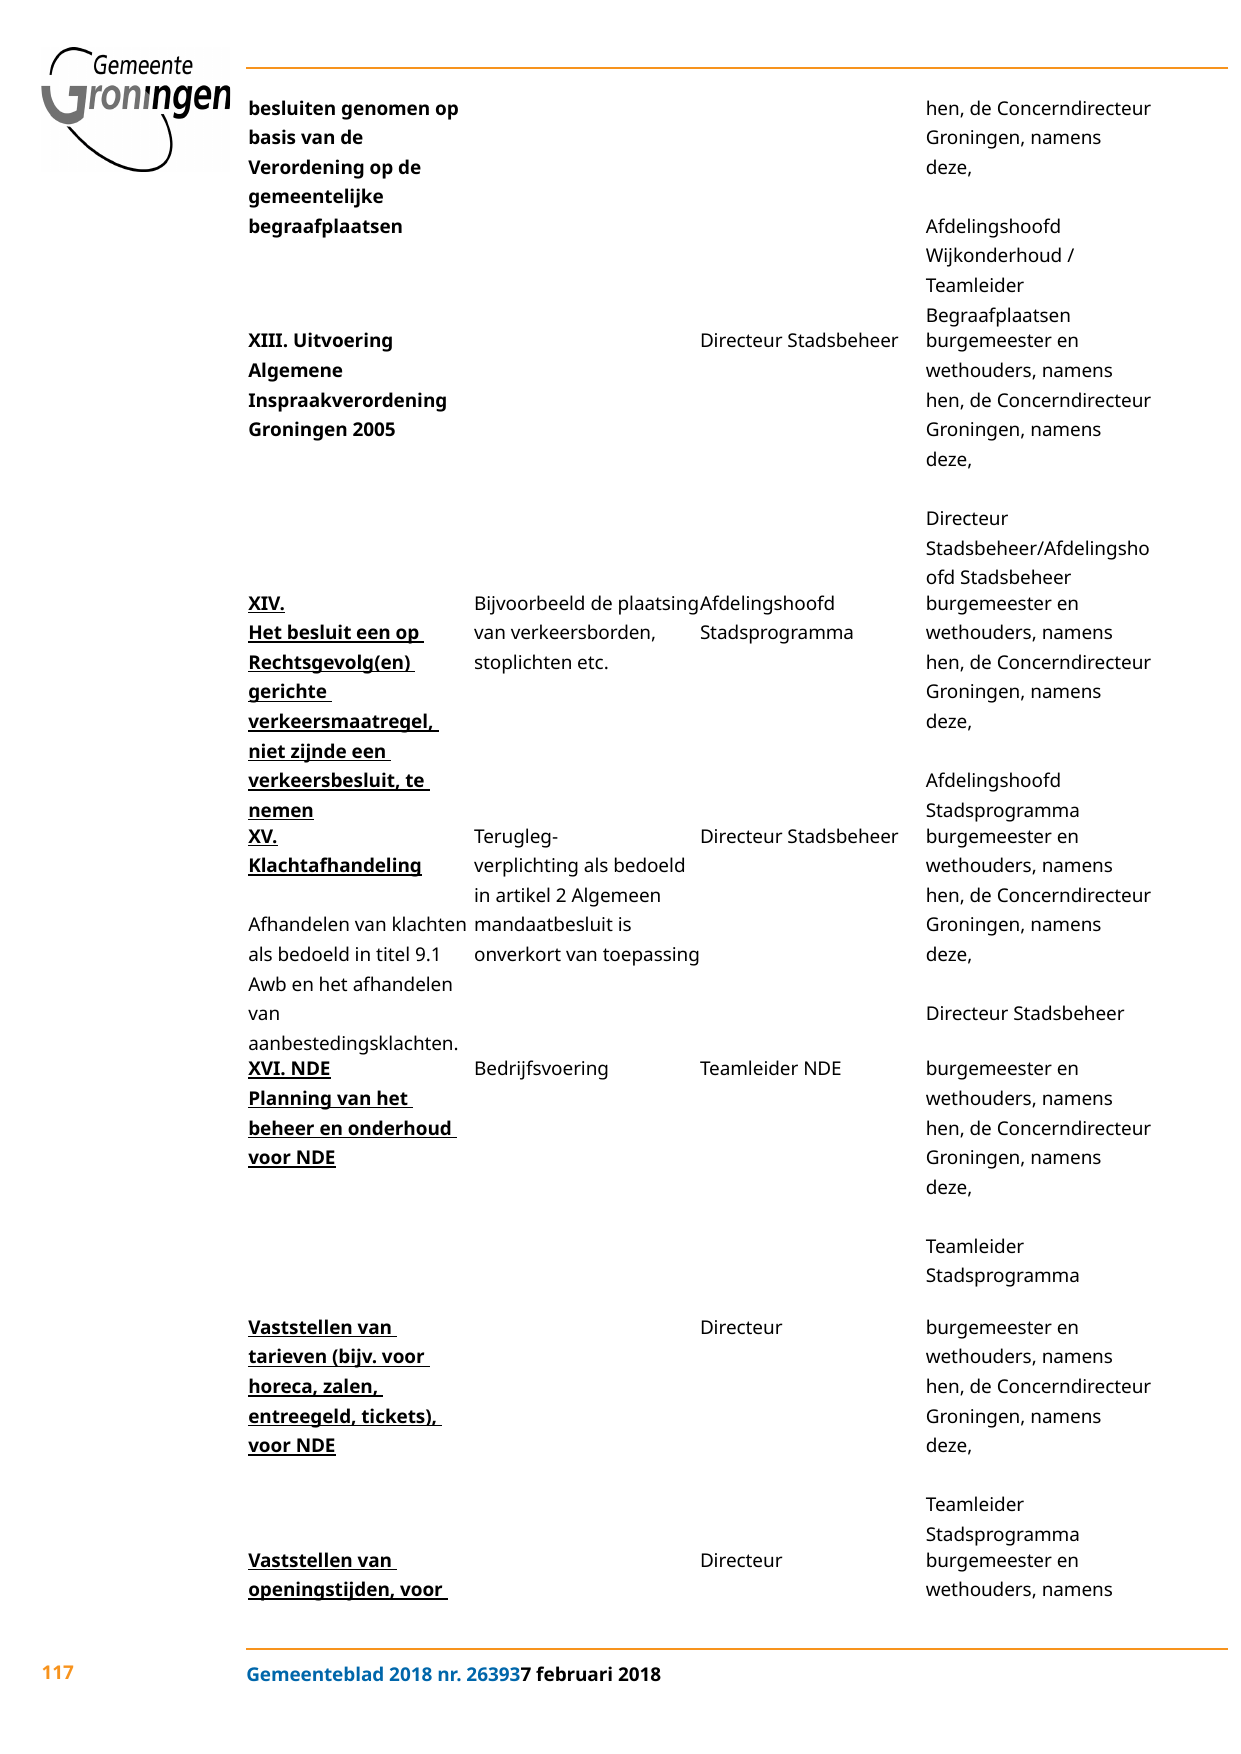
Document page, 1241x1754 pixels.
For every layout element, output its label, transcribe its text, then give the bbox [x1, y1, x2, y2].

table_cell Terugleg- verplichting als bedoeld in artikel 2 Algemeen mandaatbesluit is onverkort van toepassing [474, 823, 700, 1056]
table_cell Directeur [700, 1547, 926, 1602]
table_cell Bedrijfsvoering [474, 1056, 700, 1288]
table_cell XIV. Het besluit een op Rechtsgevolg(en) gerichte verkeersmaatregel, niet zijnde een verkeersbesluit, te nemen [248, 590, 474, 823]
table_cell burgemeester en wethouders, namens hen, de Concerndirecteur Groningen, namens deze, Teamleider Stadsprogramma [926, 1056, 1152, 1288]
table_cell [474, 1547, 700, 1602]
table_cell Vaststellen van tarieven (bijv. voor horeca, zalen, entreegeld, tickets), voor NDE [248, 1314, 474, 1547]
table_cell [474, 1314, 700, 1547]
table_cell Directeur Stadsbeheer [700, 823, 926, 1056]
table_cell [248, 1289, 474, 1314]
table_cell Afdelingshoofd Stadsprogramma [700, 590, 926, 823]
table_cell burgemeester en wethouders, namens hen, de Concerndirecteur Groningen, namens deze, Afdelingshoofd Stadsprogramma [926, 590, 1152, 823]
table_cell XIII. Uitvoering Algemene Inspraakverordening Groningen 2005 [248, 328, 474, 590]
table_cell [474, 1289, 700, 1314]
table_cell XVI. NDE Planning van het beheer en onderhoud voor NDE [248, 1056, 474, 1288]
table_cell [700, 1289, 926, 1314]
table_cell [474, 328, 700, 590]
table_cell Directeur [700, 1314, 926, 1547]
table_cell burgemeester en wethouders, namens hen, de Concerndirecteur Groningen, namens deze, Teamleider Stadsprogramma [926, 1314, 1152, 1547]
table_cell Bijvoorbeeld de plaatsing van verkeersborden, stoplichten etc. [474, 590, 700, 823]
table_cell Teamleider NDE [700, 1056, 926, 1288]
table_cell XV. Klachtafhandeling Afhandelen van klachten als bedoeld in titel 9.1 Awb en het afhandelen van aanbestedingsklachten. [248, 823, 474, 1056]
table_cell Directeur Stadsbeheer [700, 328, 926, 590]
table_cell [700, 95, 926, 328]
table_cell hen, de Concerndirecteur Groningen, namens deze, Afdelingshoofd Wijkonderhoud / Teamleider Begraafplaatsen [926, 95, 1152, 328]
table_cell burgemeester en wethouders, namens hen, de Concerndirecteur Groningen, namens deze, Directeur Stadsbeheer/Afdelingshoofd Stadsbeheer [926, 328, 1152, 590]
table_cell burgemeester en wethouders, namens hen, de Concerndirecteur Groningen, namens deze, Directeur Stadsbeheer [926, 823, 1152, 1056]
table_cell [926, 1289, 1152, 1314]
picture [41, 47, 231, 172]
table_cell besluiten genomen op basis van de Verordening op de gemeentelijke begraafplaatsen [248, 95, 474, 328]
table_cell [474, 95, 700, 328]
table_cell Vaststellen van openingstijden, voor [248, 1547, 474, 1602]
table_cell burgemeester en wethouders, namens [926, 1547, 1152, 1602]
